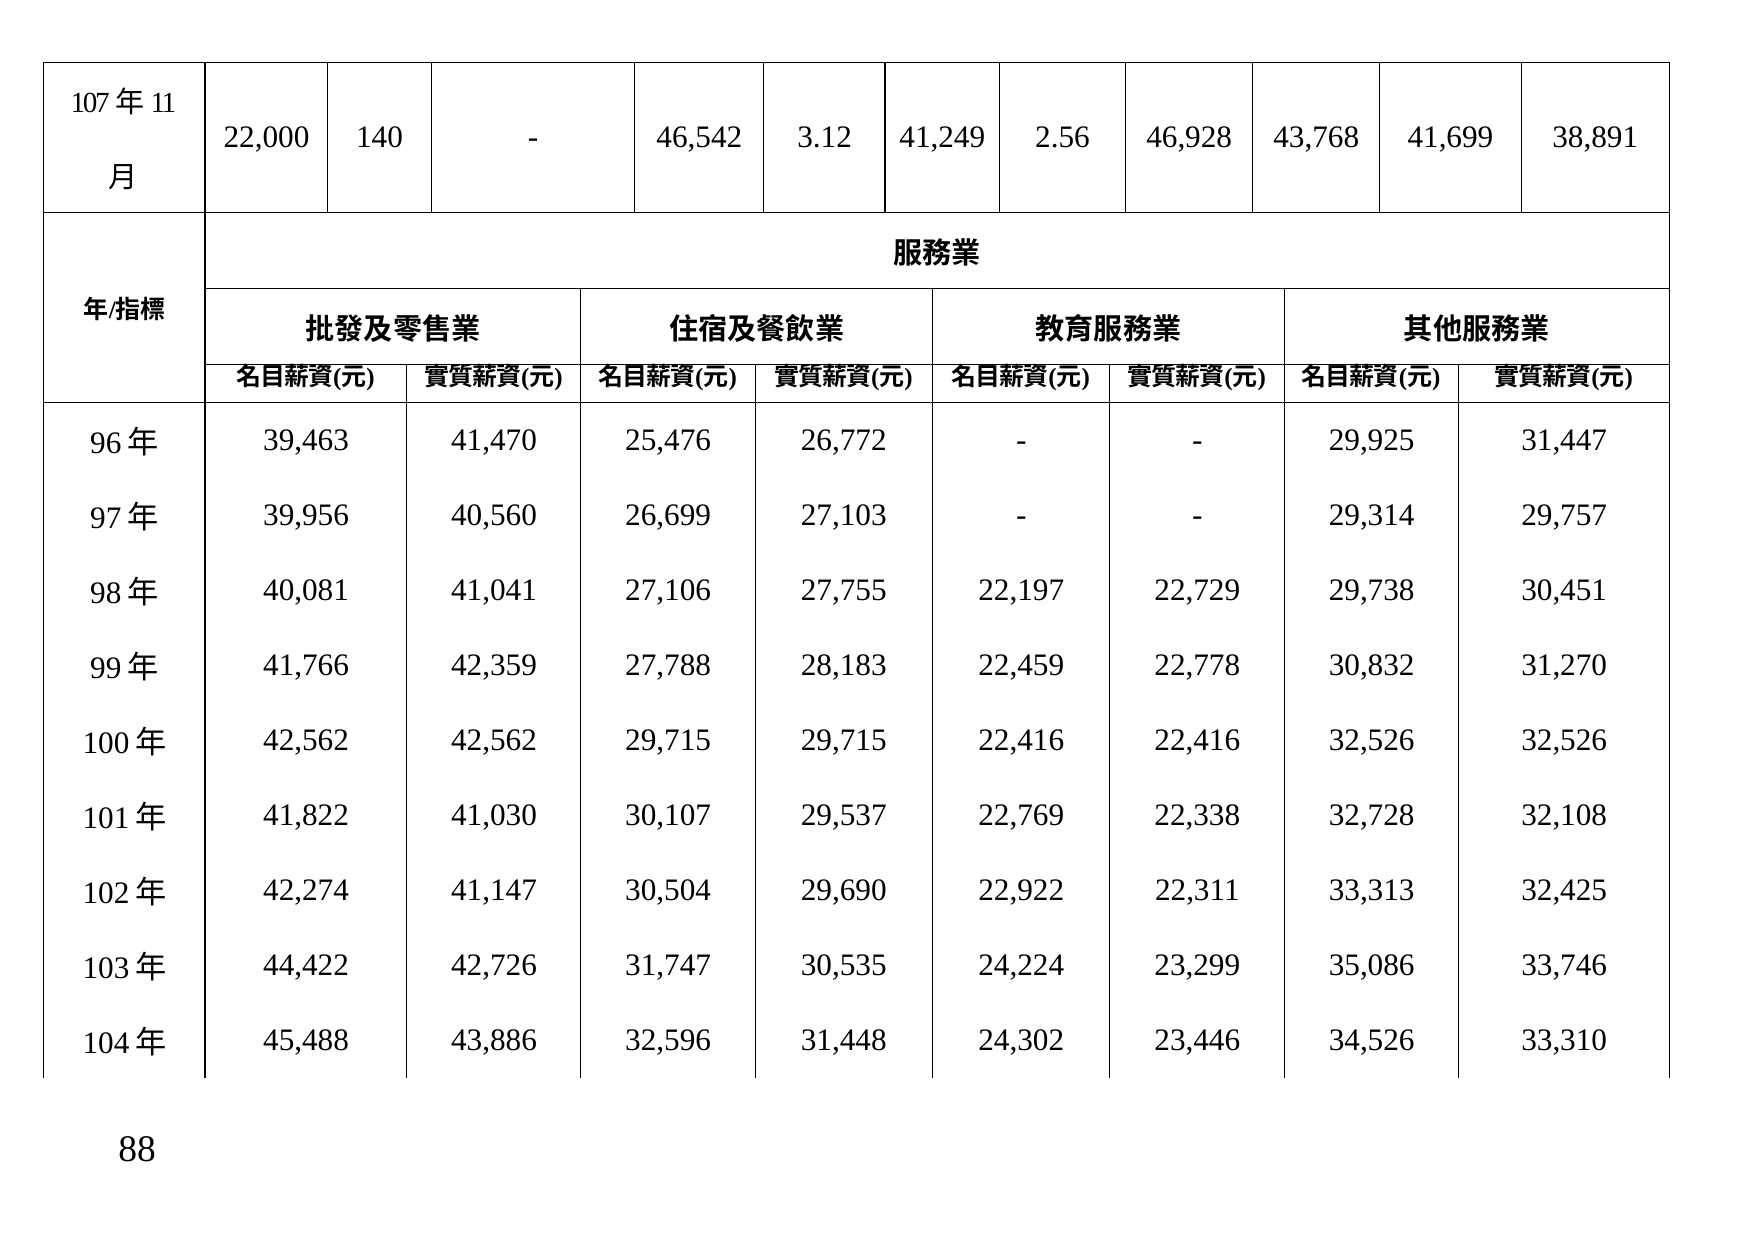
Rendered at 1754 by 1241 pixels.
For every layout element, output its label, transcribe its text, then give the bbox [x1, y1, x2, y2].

table_cell 41,699 [1380, 63, 1521, 212]
table_cell 24,224 [933, 928, 1109, 1003]
table_cell 22,729 [1110, 553, 1284, 628]
table_cell 27,755 [756, 553, 932, 628]
table_cell 42,562 [407, 703, 580, 778]
table_cell 22,197 [933, 553, 1109, 628]
table_cell 22,416 [1110, 703, 1284, 778]
table_cell 32,526 [1459, 703, 1669, 778]
table_cell 22,769 [933, 778, 1109, 853]
table_cell 其他服務業 [1285, 289, 1669, 364]
table_cell 42,562 [206, 703, 406, 778]
table_cell 實質薪資(元) [1110, 365, 1284, 402]
table_cell 3.12 [764, 63, 884, 212]
table_cell 服務業 [206, 213, 1669, 288]
table_cell 39,956 [206, 478, 406, 553]
table_cell 32,596 [581, 1003, 755, 1078]
table_cell 40,560 [407, 478, 580, 553]
table_cell 100年 [44, 703, 204, 778]
table_cell 43,886 [407, 1003, 580, 1078]
table_cell 教育服務業 [933, 289, 1284, 364]
table_cell 名目薪資(元) [1285, 365, 1458, 402]
table_cell - [432, 63, 634, 212]
table_cell 29,715 [756, 703, 932, 778]
table_cell 34,526 [1285, 1003, 1458, 1078]
table_cell 98年 [44, 553, 204, 628]
table_cell 32,728 [1285, 778, 1458, 853]
table_cell 名目薪資(元) [933, 365, 1109, 402]
table_cell 41,470 [407, 403, 580, 478]
table_cell 38,891 [1522, 63, 1669, 212]
table_cell 103年 [44, 928, 204, 1003]
table_cell 27,788 [581, 628, 755, 703]
table_cell 101年 [44, 778, 204, 853]
table_cell 41,041 [407, 553, 580, 628]
table_cell 41,030 [407, 778, 580, 853]
table_cell 26,772 [756, 403, 932, 478]
table_cell 39,463 [206, 403, 406, 478]
table_cell 批發及零售業 [206, 289, 580, 364]
table_cell 25,476 [581, 403, 755, 478]
table_cell 名目薪資(元) [206, 365, 406, 402]
table_cell 29,738 [1285, 553, 1458, 628]
table_cell 44,422 [206, 928, 406, 1003]
table_cell 實質薪資(元) [407, 365, 580, 402]
table_cell 42,274 [206, 853, 406, 928]
table_cell 名目薪資(元) [581, 365, 755, 402]
table_cell 33,310 [1459, 1003, 1669, 1078]
table_cell 30,107 [581, 778, 755, 853]
table_cell 41,249 [886, 63, 999, 212]
table_cell 22,459 [933, 628, 1109, 703]
table_cell 140 [328, 63, 431, 212]
table_cell 22,338 [1110, 778, 1284, 853]
table_cell 97年 [44, 478, 204, 553]
table_cell 41,766 [206, 628, 406, 703]
table_cell 27,106 [581, 553, 755, 628]
table_cell 107年11月 [44, 63, 204, 212]
table_cell 104年 [44, 1003, 204, 1078]
table_cell 32,425 [1459, 853, 1669, 928]
table_cell - [933, 478, 1109, 553]
table_cell 32,108 [1459, 778, 1669, 853]
table_cell 43,768 [1253, 63, 1379, 212]
table_cell 22,922 [933, 853, 1109, 928]
table_cell 102年 [44, 853, 204, 928]
table_cell 42,359 [407, 628, 580, 703]
table_cell 33,313 [1285, 853, 1458, 928]
table_cell 41,822 [206, 778, 406, 853]
table_cell 32,526 [1285, 703, 1458, 778]
table_cell 23,446 [1110, 1003, 1284, 1078]
table_cell 2.56 [1000, 63, 1125, 212]
table_cell 96年 [44, 403, 204, 478]
table_cell 30,504 [581, 853, 755, 928]
table_cell 31,448 [756, 1003, 932, 1078]
table_cell - [933, 403, 1109, 478]
table_cell 22,416 [933, 703, 1109, 778]
table_cell - [1110, 403, 1284, 478]
table_cell 30,451 [1459, 553, 1669, 628]
table_cell 30,535 [756, 928, 932, 1003]
table_cell 實質薪資(元) [756, 365, 932, 402]
table_cell 28,183 [756, 628, 932, 703]
table_cell 40,081 [206, 553, 406, 628]
table_cell 99年 [44, 628, 204, 703]
table_cell 實質薪資(元) [1459, 365, 1669, 402]
table_cell 住宿及餐飲業 [581, 289, 932, 364]
table_cell 23,299 [1110, 928, 1284, 1003]
table_cell 46,928 [1126, 63, 1252, 212]
table_cell 35,086 [1285, 928, 1458, 1003]
table_cell - [1110, 478, 1284, 553]
table_cell 29,537 [756, 778, 932, 853]
table_cell 22,778 [1110, 628, 1284, 703]
table_cell 29,690 [756, 853, 932, 928]
table_cell 22,311 [1110, 853, 1284, 928]
table_cell 27,103 [756, 478, 932, 553]
table_cell 46,542 [635, 63, 763, 212]
table_cell 45,488 [206, 1003, 406, 1078]
table_cell 29,757 [1459, 478, 1669, 553]
table_cell 42,726 [407, 928, 580, 1003]
table_cell 33,746 [1459, 928, 1669, 1003]
table_cell 29,925 [1285, 403, 1458, 478]
table_cell 29,314 [1285, 478, 1458, 553]
table_cell 24,302 [933, 1003, 1109, 1078]
table_cell 31,270 [1459, 628, 1669, 703]
table_cell 30,832 [1285, 628, 1458, 703]
table_cell 41,147 [407, 853, 580, 928]
table_cell 31,747 [581, 928, 755, 1003]
table_cell 29,715 [581, 703, 755, 778]
table_cell 年/指標 [44, 213, 204, 402]
table_cell 31,447 [1459, 403, 1669, 478]
table_cell 26,699 [581, 478, 755, 553]
table_cell 22,000 [206, 63, 327, 212]
